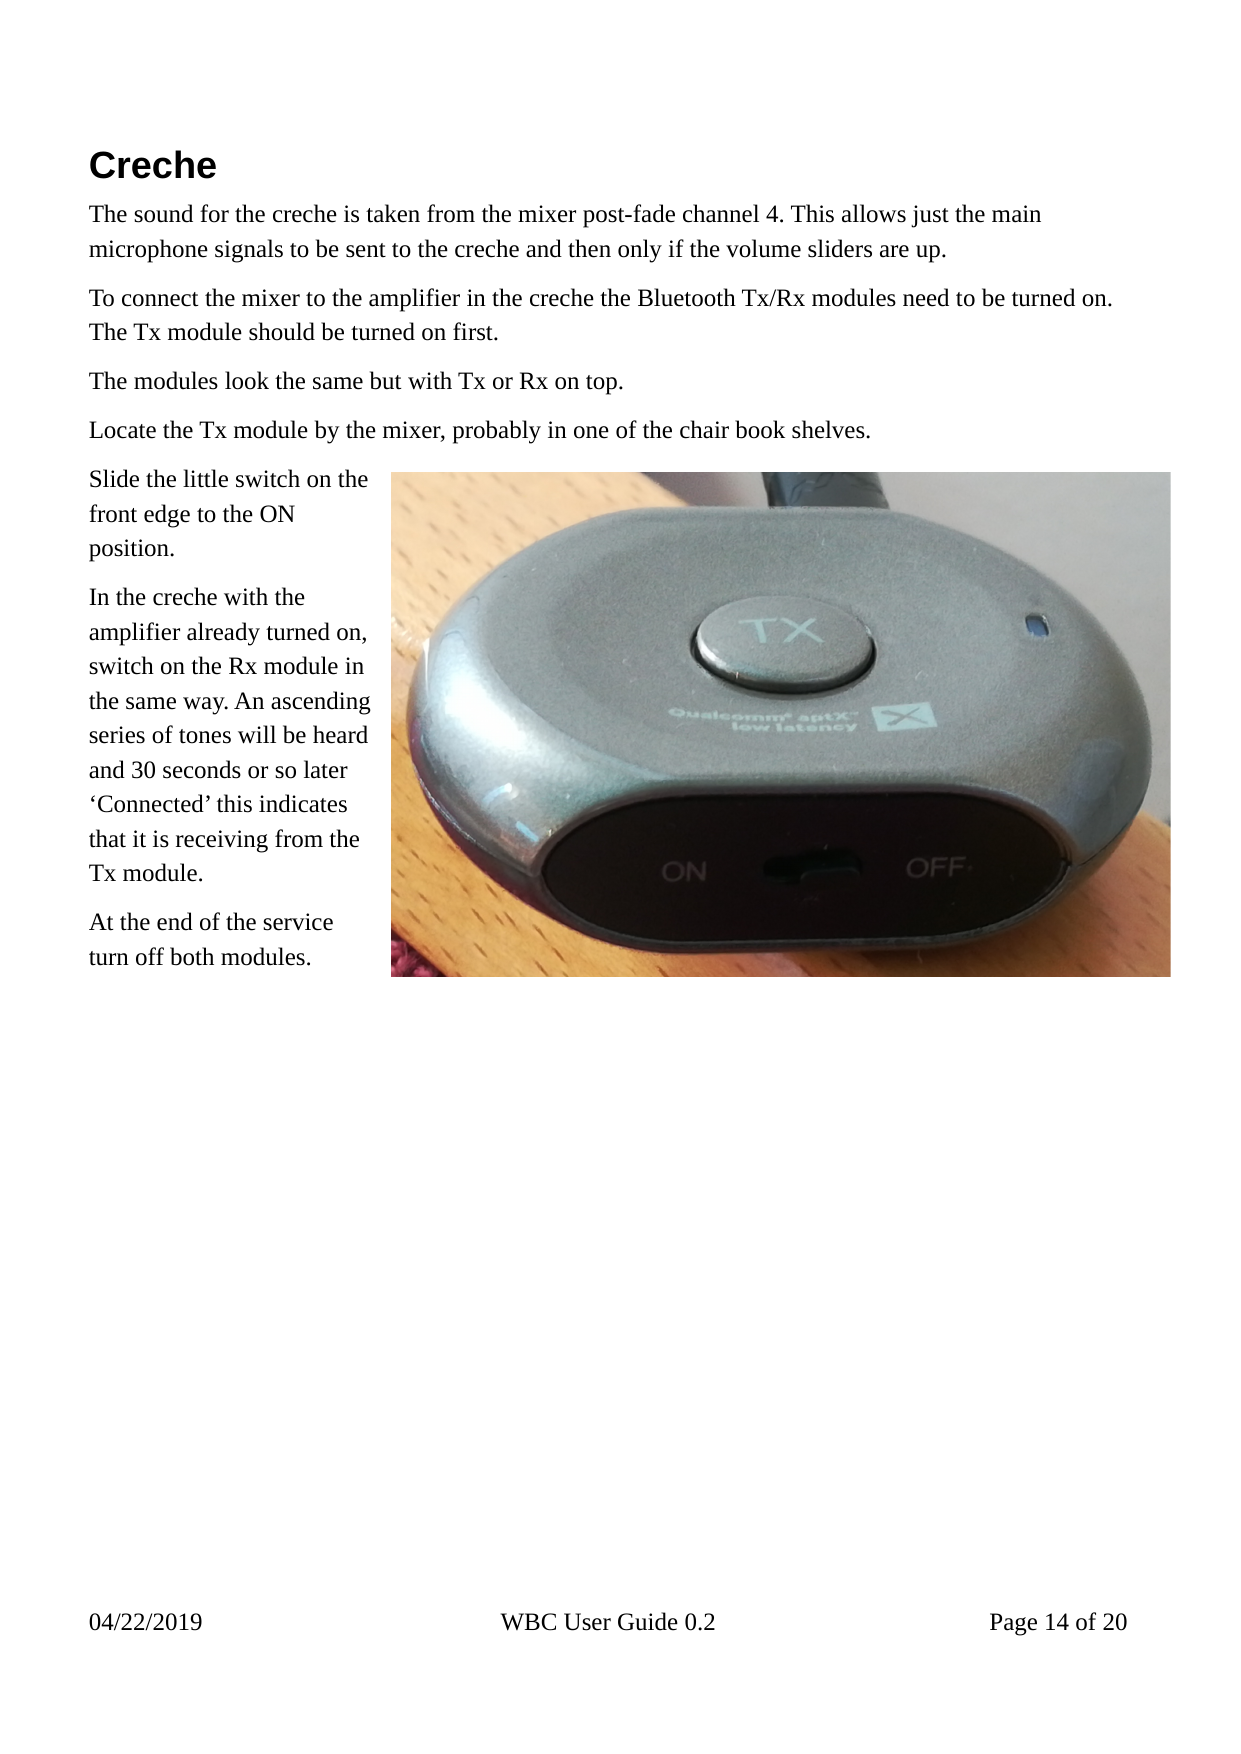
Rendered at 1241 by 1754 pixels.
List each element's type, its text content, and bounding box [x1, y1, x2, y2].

text Slide the little switch on the front edge to the ON position. [88, 464, 1152, 562]
text The modules look the same but with Tx or Rx on top. [88, 366, 1152, 395]
text In the creche with the amplifier already turned on, switch on the Rx module in the same way. An ascending series of tones will be heard and 30 seconds or so later ‘Connected’ this indicates that it is receiving from the Tx module. [88, 582, 556, 887]
text At the end of the service turn off both modules. [88, 907, 556, 971]
subtitle Creche [88, 143, 1152, 187]
text Locate the Tx module by the mixer, probably in one of the chair book shelves. [88, 415, 1152, 444]
picture [556, 544, 1171, 977]
text To connect the mixer to the amplifier in the creche the Bluetooth Tx/Rx modules need to be turned on. The Tx module should be turned on first. [88, 283, 1152, 346]
text The sound for the creche is taken from the mixer post-fade channel 4. This allows just the main microphone signals to be sent to the creche and then only if the volume sliders are up. [88, 199, 1152, 262]
